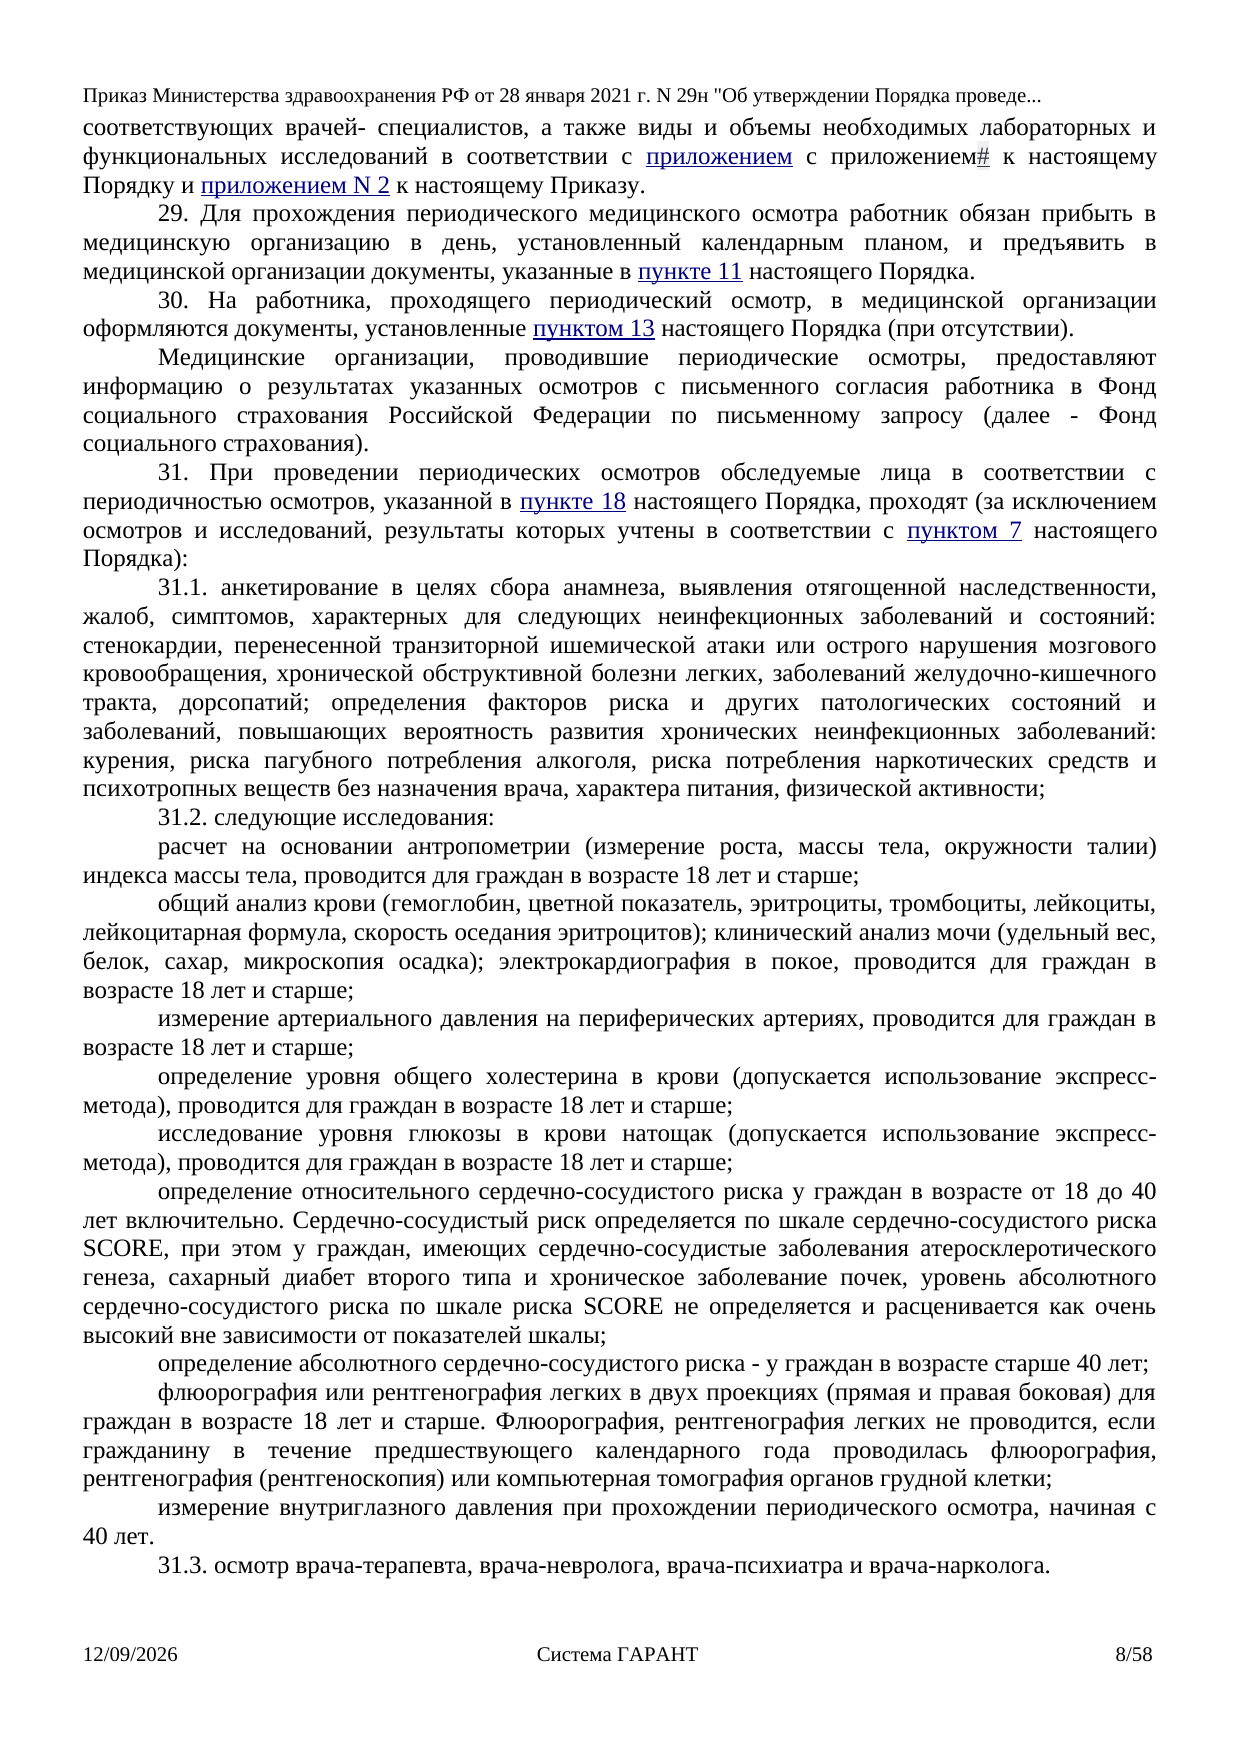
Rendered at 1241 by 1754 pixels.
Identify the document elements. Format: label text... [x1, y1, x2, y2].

text определение абсолютного сердечно-сосудистого риска - у граждан в возрасте старше 40 лет; [83, 1348, 1157, 1377]
text определение относительного сердечно-сосудистого риска у граждан в возрасте от 18 до 40 лет включительно. Сердечно-сосудистый риск определяется по шкале сердечно-сосудистого риска SCORE, при этом у граждан, имеющих сердечно-сосудистые заболевания атеросклеротического генеза, сахарный диабет второго типа и хроническое заболевание почек, уровень абсолютного сердечно-сосудистого риска по шкале риска SCORE не определяется и расценивается как очень высокий вне зависимости от показателей шкалы; [83, 1176, 1157, 1348]
text 31.2. следующие исследования: [83, 802, 1157, 831]
text Медицинские организации, проводившие периодические осмотры, предоставляют информацию о результатах указанных осмотров с письменного согласия работника в Фонд социального страхования Российской Федерации по письменному запросу (далее - Фонд социального страхования). [83, 342, 1157, 457]
text измерение внутриглазного давления при прохождении периодического осмотра, начиная с 40 лет. [83, 1492, 1157, 1550]
text 31.1. анкетирование в целях сбора анамнеза, выявления отягощенной наследственности, жалоб, симптомов, характерных для следующих неинфекционных заболеваний и состояний: стенокардии, перенесенной транзиторной ишемической атаки или острого нарушения мозгового кровообращения, хронической обструктивной болезни легких, заболеваний желудочно-кишечного тракта, дорсопатий; определения факторов риска и других патологических состояний и заболеваний, повышающих вероятность развития хронических неинфекционных заболеваний: курения, риска пагубного потребления алкоголя, риска потребления наркотических средств и психотропных веществ без назначения врача, характера питания, физической активности; [83, 572, 1157, 802]
text 31. При проведении периодических осмотров обследуемые лица в соответствии с периодичностью осмотров, указанной в пункте 18 настоящего Порядка, проходят (за исключением осмотров и исследований, результаты которых учтены в соответствии с пунктом 7 настоящего Порядка): [83, 457, 1157, 572]
text 31.3. осмотр врача-терапевта, врача-невролога, врача-психиатра и врача-нарколога. [83, 1550, 1157, 1578]
text соответствующих врачей- специалистов, а также виды и объемы необходимых лабораторных и функциональных исследований в соответствии с приложением с приложением# к настоящему Порядку и приложением N 2 к настоящему Приказу. [83, 112, 1157, 198]
text общий анализ крови (гемоглобин, цветной показатель, эритроциты, тромбоциты, лейкоциты, лейкоцитарная формула, скорость оседания эритроцитов); клинический анализ мочи (удельный вес, белок, сахар, микроскопия осадка); электрокардиография в покое, проводится для граждан в возрасте 18 лет и старше; [83, 888, 1157, 1003]
text определение уровня общего холестерина в крови (допускается использование экспресс-метода), проводится для граждан в возрасте 18 лет и старше; [83, 1061, 1157, 1118]
text флюорография или рентгенография легких в двух проекциях (прямая и правая боковая) для граждан в возрасте 18 лет и старше. Флюорография, рентгенография легких не проводится, если гражданину в течение предшествующего календарного года проводилась флюорография, рентгенография (рентгеноскопия) или компьютерная томография органов грудной клетки; [83, 1377, 1157, 1492]
text исследование уровня глюкозы в крови натощак (допускается использование экспресс-метода), проводится для граждан в возрасте 18 лет и старше; [83, 1118, 1157, 1176]
text 30. На работника, проходящего периодический осмотр, в медицинской организации оформляются документы, установленные пунктом 13 настоящего Порядка (при отсутствии). [83, 285, 1157, 342]
text 29. Для прохождения периодического медицинского осмотра работник обязан прибыть в медицинскую организацию в день, установленный календарным планом, и предъявить в медицинской организации документы, указанные в пункте 11 настоящего Порядка. [83, 198, 1157, 285]
text расчет на основании антропометрии (измерение роста, массы тела, окружности талии) индекса массы тела, проводится для граждан в возрасте 18 лет и старше; [83, 831, 1157, 888]
text измерение артериального давления на периферических артериях, проводится для граждан в возрасте 18 лет и старше; [83, 1003, 1157, 1061]
